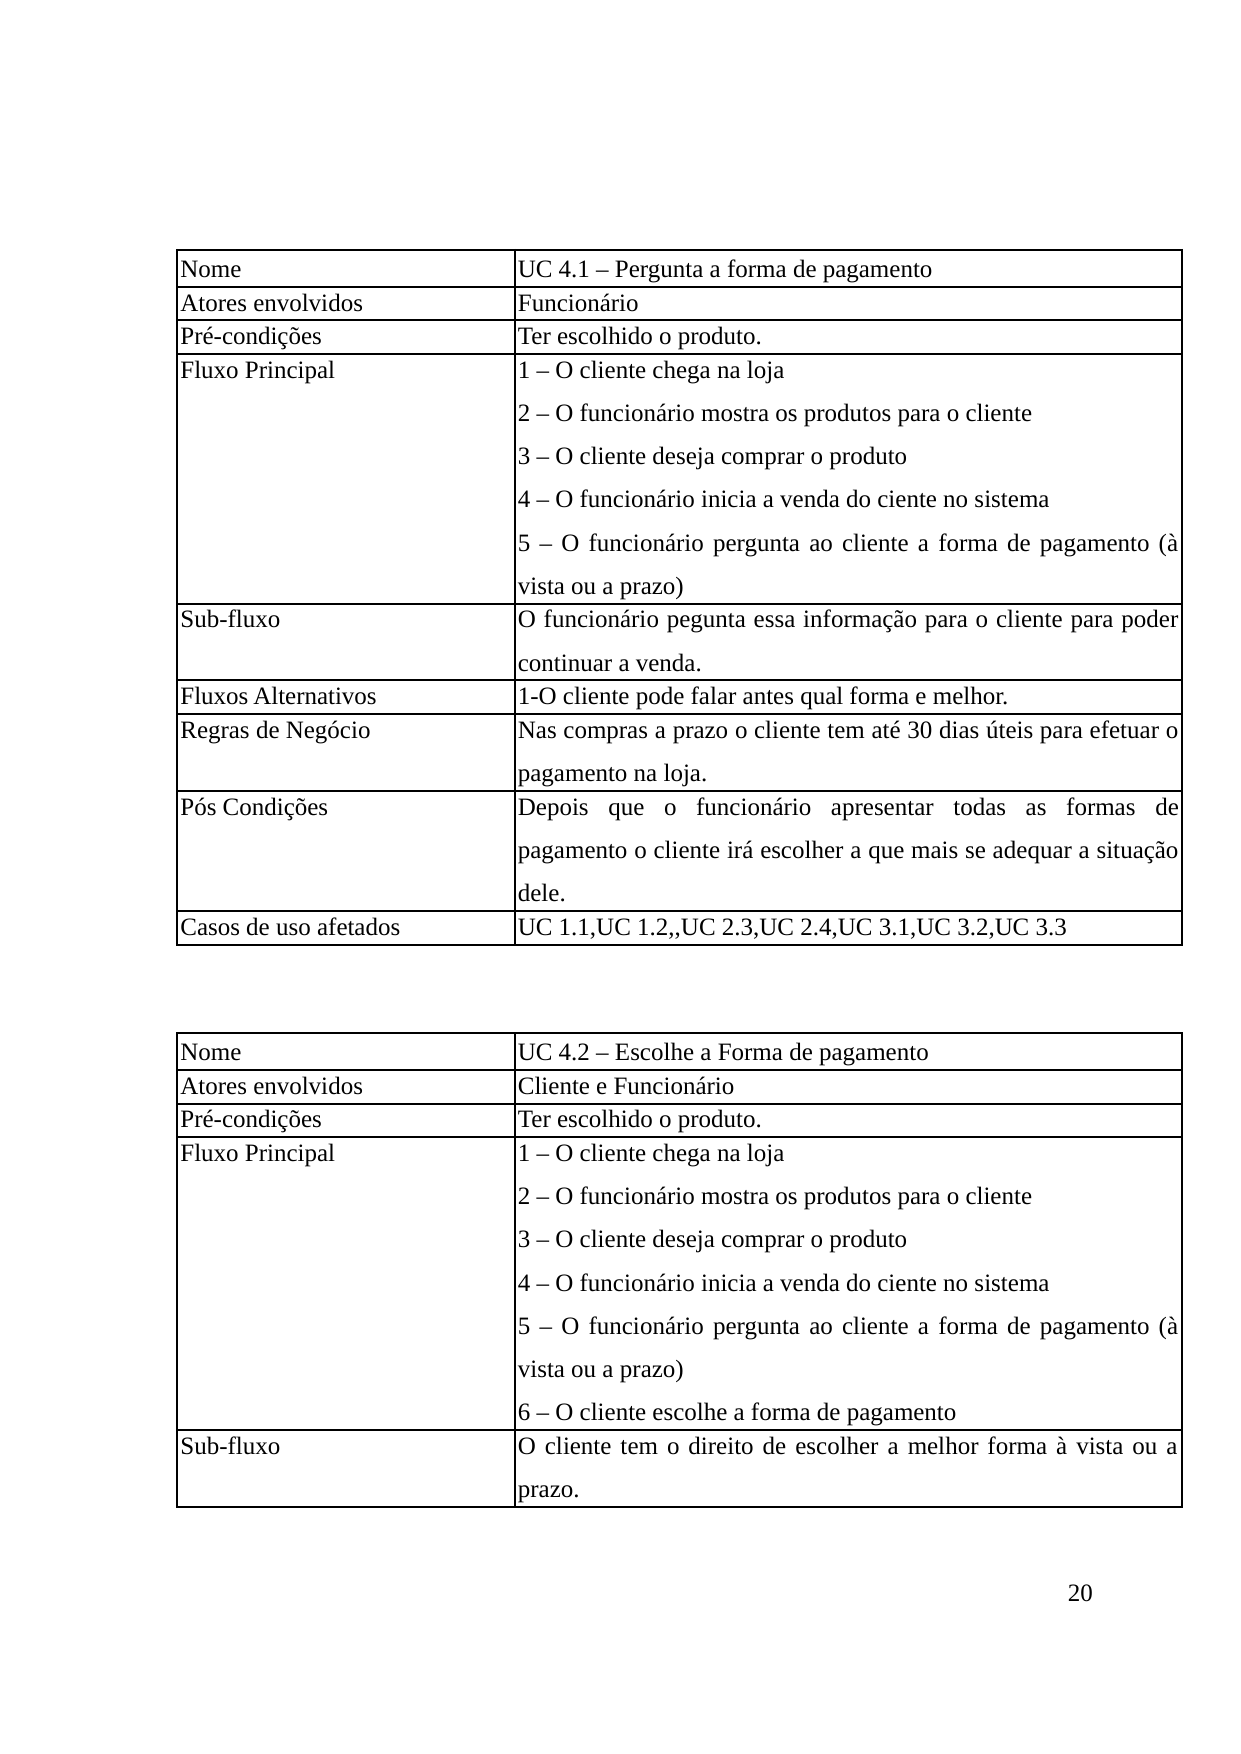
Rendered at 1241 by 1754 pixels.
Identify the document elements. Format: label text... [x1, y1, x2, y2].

table_cell Pré-condições [178, 1105, 514, 1136]
table_cell Sub-fluxo [178, 1431, 514, 1506]
table_cell Casos de uso afetados [178, 912, 514, 944]
table_cell Fluxo Principal [178, 355, 514, 602]
table_cell 1 – O cliente chega na loja 2 – O funcionário mostra os produtos para o cliente 3 – O cliente deseja comprar o produto 4 – O funcionário inicia a venda do ciente no sistema 5 – O funcionário pergunta ao cliente a forma de pagamento (à vista ou a prazo) 6 – O cliente escolhe a forma de pagamento [516, 1138, 1181, 1429]
table_cell Pré-condições [178, 321, 514, 353]
table_cell 1-O cliente pode falar antes qual forma e melhor. [516, 681, 1181, 713]
table_cell Fluxos Alternativos [178, 681, 514, 713]
table_cell Atores envolvidos [178, 1071, 514, 1102]
table_header UC 4.2 – Escolhe a Forma de pagamento [516, 1034, 1181, 1069]
table_cell Fluxo Principal [178, 1138, 514, 1429]
table_cell Ter escolhido o produto. [516, 1105, 1181, 1136]
table_cell O cliente tem o direito de escolher a melhor forma à vista ou a prazo. [516, 1431, 1181, 1506]
table_cell Ter escolhido o produto. [516, 321, 1181, 353]
table_cell Cliente e Funcionário [516, 1071, 1181, 1102]
table_cell Depois que o funcionário apresentar todas as formas de pagamento o cliente irá escolher a que mais se adequar a situação dele. [516, 792, 1181, 910]
table_cell Atores envolvidos [178, 288, 514, 319]
table_cell 1 – O cliente chega na loja 2 – O funcionário mostra os produtos para o cliente 3 – O cliente deseja comprar o produto 4 – O funcionário inicia a venda do ciente no sistema 5 – O funcionário pergunta ao cliente a forma de pagamento (à vista ou a prazo) [516, 355, 1181, 602]
table_header UC 4.1 – Pergunta a forma de pagamento [516, 251, 1181, 286]
table_header Nome [178, 1034, 514, 1069]
table_cell UC 1.1,UC 1.2,,UC 2.3,UC 2.4,UC 3.1,UC 3.2,UC 3.3 [516, 912, 1181, 944]
table_cell Funcionário [516, 288, 1181, 319]
table_cell Nas compras a prazo o cliente tem até 30 dias úteis para efetuar o pagamento na loja. [516, 715, 1181, 790]
table_cell O funcionário pegunta essa informação para o cliente para poder continuar a venda. [516, 605, 1181, 679]
table_cell Pós Condições [178, 792, 514, 910]
table_header Nome [178, 251, 514, 286]
table_cell Regras de Negócio [178, 715, 514, 790]
table_cell Sub-fluxo [178, 605, 514, 679]
